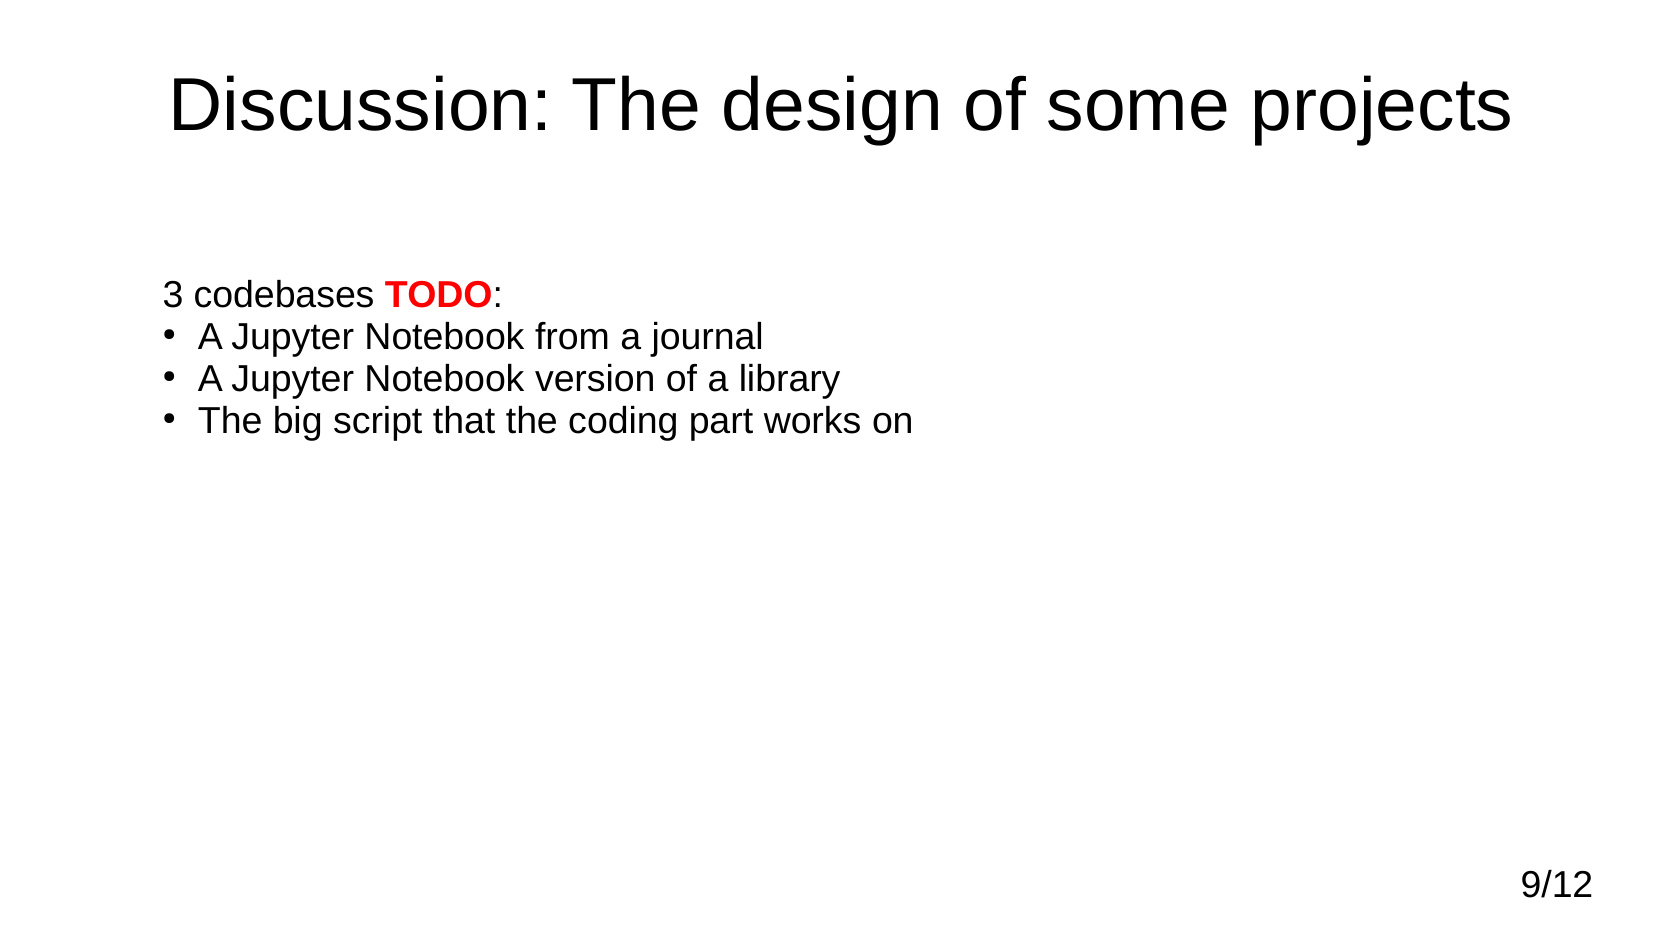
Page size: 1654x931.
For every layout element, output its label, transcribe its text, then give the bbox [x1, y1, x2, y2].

title Discussion: The design of some projects [59, 32, 1625, 178]
text_box <number>/12 [1505, 856, 1625, 931]
text_box 3 codebases TODO: A Jupyter Notebook from a journal A Jupyter Notebook version of a library The big script that the coding part works on [147, 265, 1536, 449]
